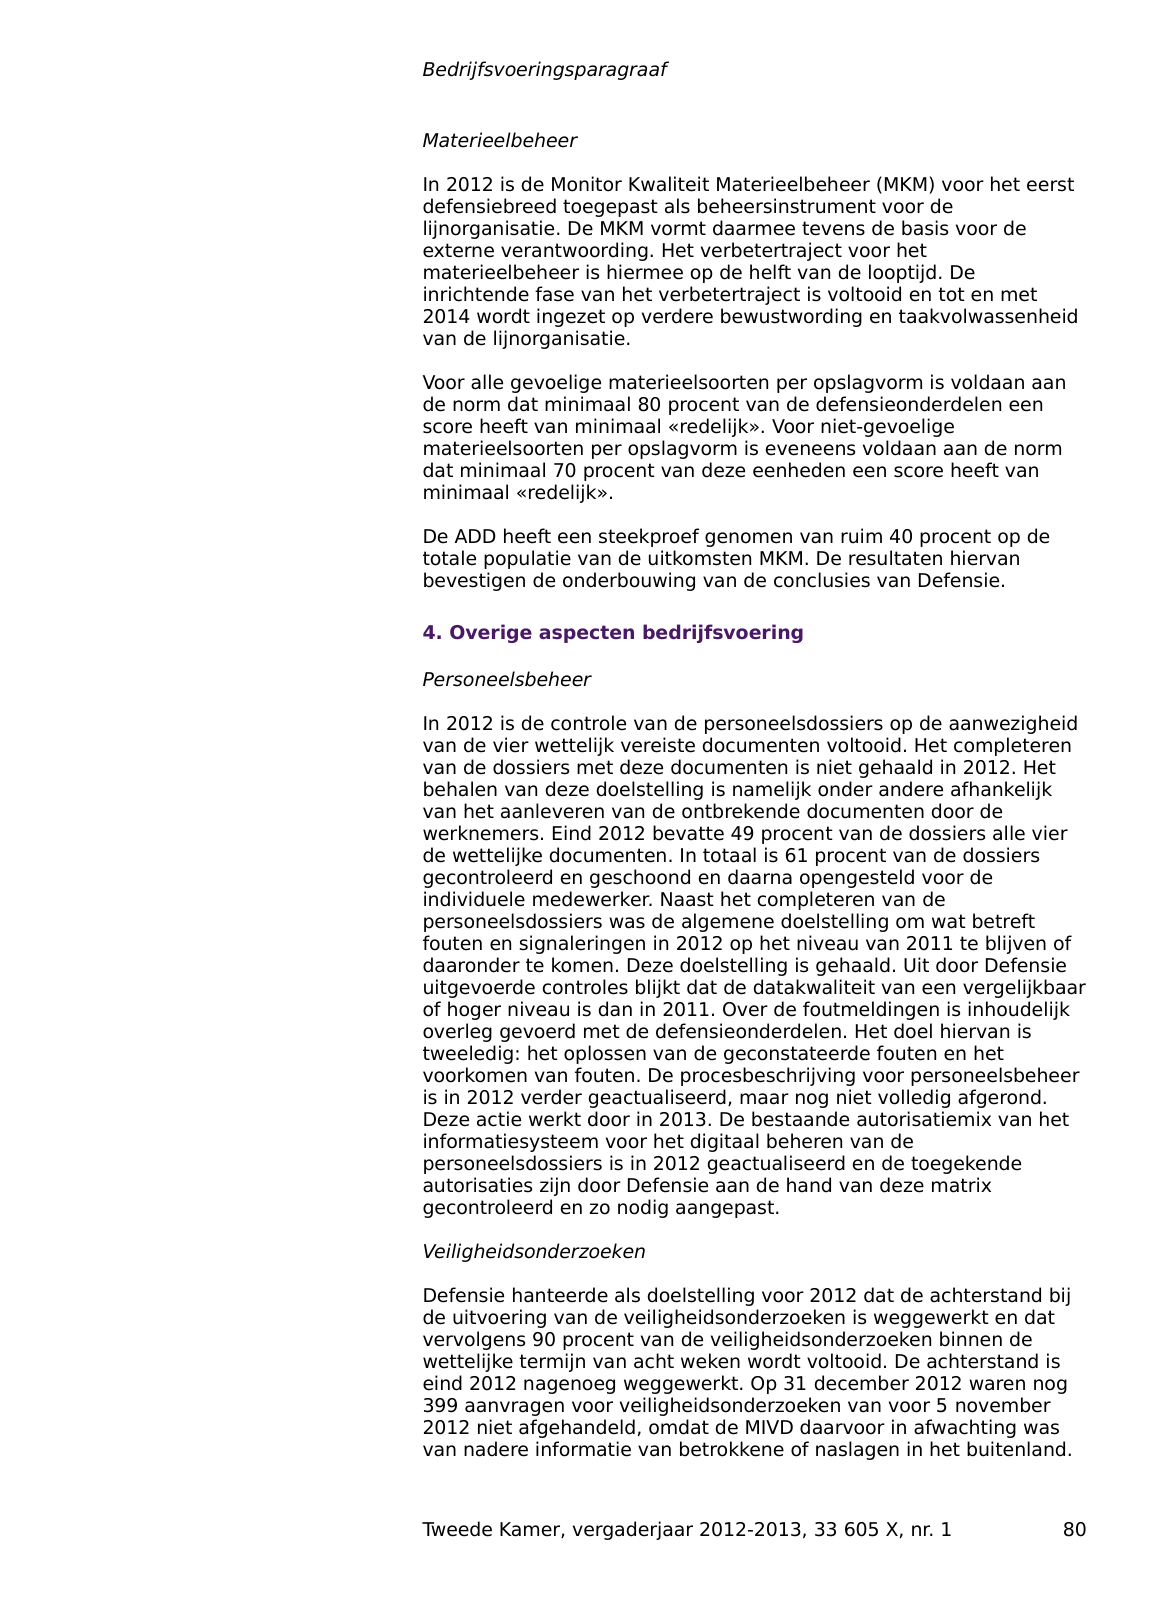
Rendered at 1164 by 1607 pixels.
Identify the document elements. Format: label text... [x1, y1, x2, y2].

subtitle Personeelsbeheer [422, 669, 1087, 691]
subtitle 4. Overige aspecten bedrijfsvoering [422, 622, 1087, 644]
subtitle Materieelbeheer [422, 130, 1087, 152]
text Defensie hanteerde als doelstelling voor 2012 dat de achterstand bij de uitvoering van de veiligheidsonderzoeken is weggewerkt en dat vervolgens 90 procent van de veiligheidsonderzoeken binnen de wettelijke termijn van acht weken wordt voltooid. De achterstand is eind 2012 nagenoeg weggewerkt. Op 31 december 2012 waren nog 399 aanvragen voor veiligheidsonderzoeken van voor 5 november 2012 niet afgehandeld, omdat de MIVD daarvoor in afwachting was van nadere informatie van betrokkene of naslagen in het buitenland. [422, 1285, 1087, 1461]
subtitle Veiligheidsonderzoeken [422, 1241, 1087, 1263]
text Voor alle gevoelige materieelsoorten per opslagvorm is voldaan aan de norm dat minimaal 80 procent van de defensieonderdelen een score heeft van minimaal «redelijk». Voor niet-gevoelige materieelsoorten per opslagvorm is eveneens voldaan aan de norm dat minimaal 70 procent van deze eenheden een score heeft van minimaal «redelijk». [422, 372, 1087, 504]
text In 2012 is de controle van de personeelsdossiers op de aanwezigheid van de vier wettelijk vereiste documenten voltooid. Het completeren van de dossiers met deze documenten is niet gehaald in 2012. Het behalen van deze doelstelling is namelijk onder andere afhankelijk van het aanleveren van de ontbrekende documenten door de werknemers. Eind 2012 bevatte 49 procent van de dossiers alle vier de wettelijke documenten. In totaal is 61 procent van de dossiers gecontroleerd en geschoond en daarna opengesteld voor de individuele medewerker. Naast het completeren van de personeelsdossiers was de algemene doelstelling om wat betreft fouten en signaleringen in 2012 op het niveau van 2011 te blijven of daaronder te komen. Deze doelstelling is gehaald. Uit door Defensie uitgevoerde controles blijkt dat de datakwaliteit van een vergelijkbaar of hoger niveau is dan in 2011. Over de foutmeldingen is inhoudelijk overleg gevoerd met de defensieonderdelen. Het doel hiervan is tweeledig: het oplossen van de geconstateerde fouten en het voorkomen van fouten. De procesbeschrijving voor personeelsbeheer is in 2012 verder geactualiseerd, maar nog niet volledig afgerond. Deze actie werkt door in 2013. De bestaande autorisatiemix van het informatiesysteem voor het digitaal beheren van de personeelsdossiers is in 2012 geactualiseerd en de toegekende autorisaties zijn door Defensie aan de hand van deze matrix gecontroleerd en zo nodig aangepast. [422, 713, 1087, 1219]
text De ADD heeft een steekproef genomen van ruim 40 procent op de totale populatie van de uitkomsten MKM. De resultaten hiervan bevestigen de onderbouwing van de conclusies van Defensie. [422, 526, 1087, 592]
text In 2012 is de Monitor Kwaliteit Materieelbeheer (MKM) voor het eerst defensiebreed toegepast als beheersinstrument voor de lijnorganisatie. De MKM vormt daarmee tevens de basis voor de externe verantwoording. Het verbetertraject voor het materieelbeheer is hiermee op de helft van de looptijd. De inrichtende fase van het verbetertraject is voltooid en tot en met 2014 wordt ingezet op verdere bewustwording en taakvolwassenheid van de lijnorganisatie. [422, 174, 1087, 350]
